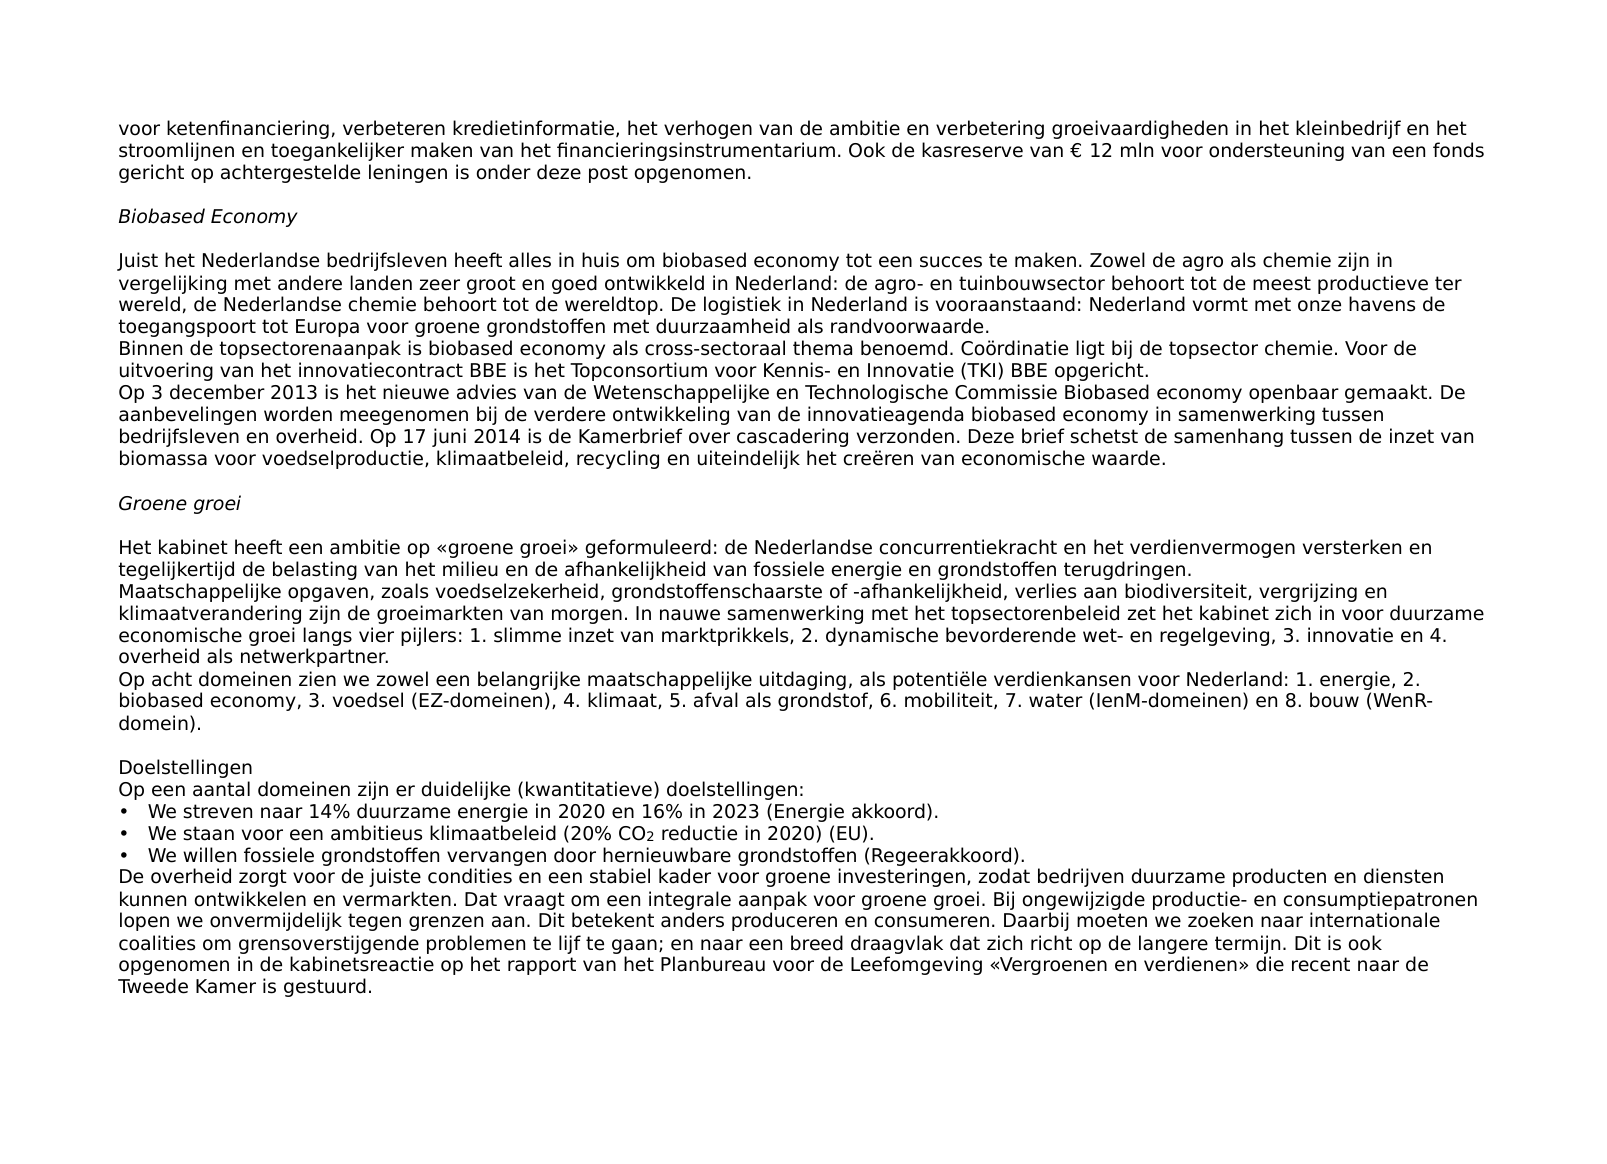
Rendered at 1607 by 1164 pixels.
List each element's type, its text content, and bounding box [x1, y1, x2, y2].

text Juist het Nederlandse bedrijfsleven heeft alles in huis om biobased economy tot een succes te maken. Zowel de agro als chemie zijn in vergelijking met andere landen zeer groot en goed ontwikkeld in Nederland: de agro- en tuinbouwsector behoort tot de meest productieve ter wereld, de Nederlandse chemie behoort tot de wereldtop. De logistiek in Nederland is vooraanstaand: Nederland vormt met onze havens de toegangspoort tot Europa voor groene grondstoffen met duurzaamheid als randvoorwaarde. [118, 250, 1488, 338]
text Het kabinet heeft een ambitie op «groene groei» geformuleerd: de Nederlandse concurrentiekracht en het verdienvermogen versterken en tegelijkertijd de belasting van het milieu en de afhankelijkheid van fossiele energie en grondstoffen terugdringen. [118, 537, 1488, 581]
text • We staan voor een ambitieus klimaatbeleid (20% CO2 reductie in 2020) (EU). [118, 822, 1488, 844]
text • We willen fossiele grondstoffen vervangen door hernieuwbare grondstoffen (Regeerakkoord). [118, 844, 1488, 866]
subtitle Groene groei [118, 492, 1488, 514]
text Op acht domeinen zien we zowel een belangrijke maatschappelijke uitdaging, als potentiële verdienkansen voor Nederland: 1. energie, 2. biobased economy, 3. voedsel (EZ-domeinen), 4. klimaat, 5. afval als grondstof, 6. mobiliteit, 7. water (IenM-domeinen) en 8. bouw (WenR-domein). [118, 668, 1488, 734]
text Doelstellingen [118, 757, 1488, 778]
text Op een aantal domeinen zijn er duidelijke (kwantitatieve) doelstellingen: [118, 778, 1488, 801]
text Op 3 december 2013 is het nieuwe advies van de Wetenschappelijke en Technologische Commissie Biobased economy openbaar gemaakt. De aanbevelingen worden meegenomen bij de verdere ontwikkeling van de innovatieagenda biobased economy in samenwerking tussen bedrijfsleven en overheid. Op 17 juni 2014 is de Kamerbrief over cascadering verzonden. Deze brief schetst de samenhang tussen de inzet van biomassa voor voedselproductie, klimaatbeleid, recycling en uiteindelijk het creëren van economische waarde. [118, 382, 1488, 470]
text Binnen de topsectorenaanpak is biobased economy als cross-sectoraal thema benoemd. Coördinatie ligt bij de topsector chemie. Voor de uitvoering van het innovatiecontract BBE is het Topconsortium voor Kennis- en Innovatie (TKI) BBE opgericht. [118, 338, 1488, 382]
text • We streven naar 14% duurzame energie in 2020 en 16% in 2023 (Energie akkoord). [118, 801, 1488, 822]
text De overheid zorgt voor de juiste condities en een stabiel kader voor groene investeringen, zodat bedrijven duurzame producten en diensten kunnen ontwikkelen en vermarkten. Dat vraagt om een integrale aanpak voor groene groei. Bij ongewijzigde productie- en consumptiepatronen lopen we onvermijdelijk tegen grenzen aan. Dit betekent anders produceren en consumeren. Daarbij moeten we zoeken naar internationale coalities om grensoverstijgende problemen te lijf te gaan; en naar een breed draagvlak dat zich richt op de langere termijn. Dit is ook opgenomen in de kabinetsreactie op het rapport van het Planbureau voor de Leefomgeving «Vergroenen en verdienen» die recent naar de Tweede Kamer is gestuurd. [118, 866, 1488, 998]
subtitle Biobased Economy [118, 206, 1488, 228]
text Maatschappelijke opgaven, zoals voedselzekerheid, grondstoffenschaarste of -afhankelijkheid, verlies aan biodiversiteit, vergrijzing en klimaatverandering zijn de groeimarkten van morgen. In nauwe samenwerking met het topsectorenbeleid zet het kabinet zich in voor duurzame economische groei langs vier pijlers: 1. slimme inzet van marktprikkels, 2. dynamische bevorderende wet- en regelgeving, 3. innovatie en 4. overheid als netwerkpartner. [118, 581, 1488, 668]
text voor ketenfinanciering, verbeteren kredietinformatie, het verhogen van de ambitie en verbetering groeivaardigheden in het kleinbedrijf en het stroomlijnen en toegankelijker maken van het financieringsinstrumentarium. Ook de kasreserve van € 12 mln voor ondersteuning van een fonds gericht op achtergestelde leningen is onder deze post opgenomen. [118, 118, 1488, 184]
